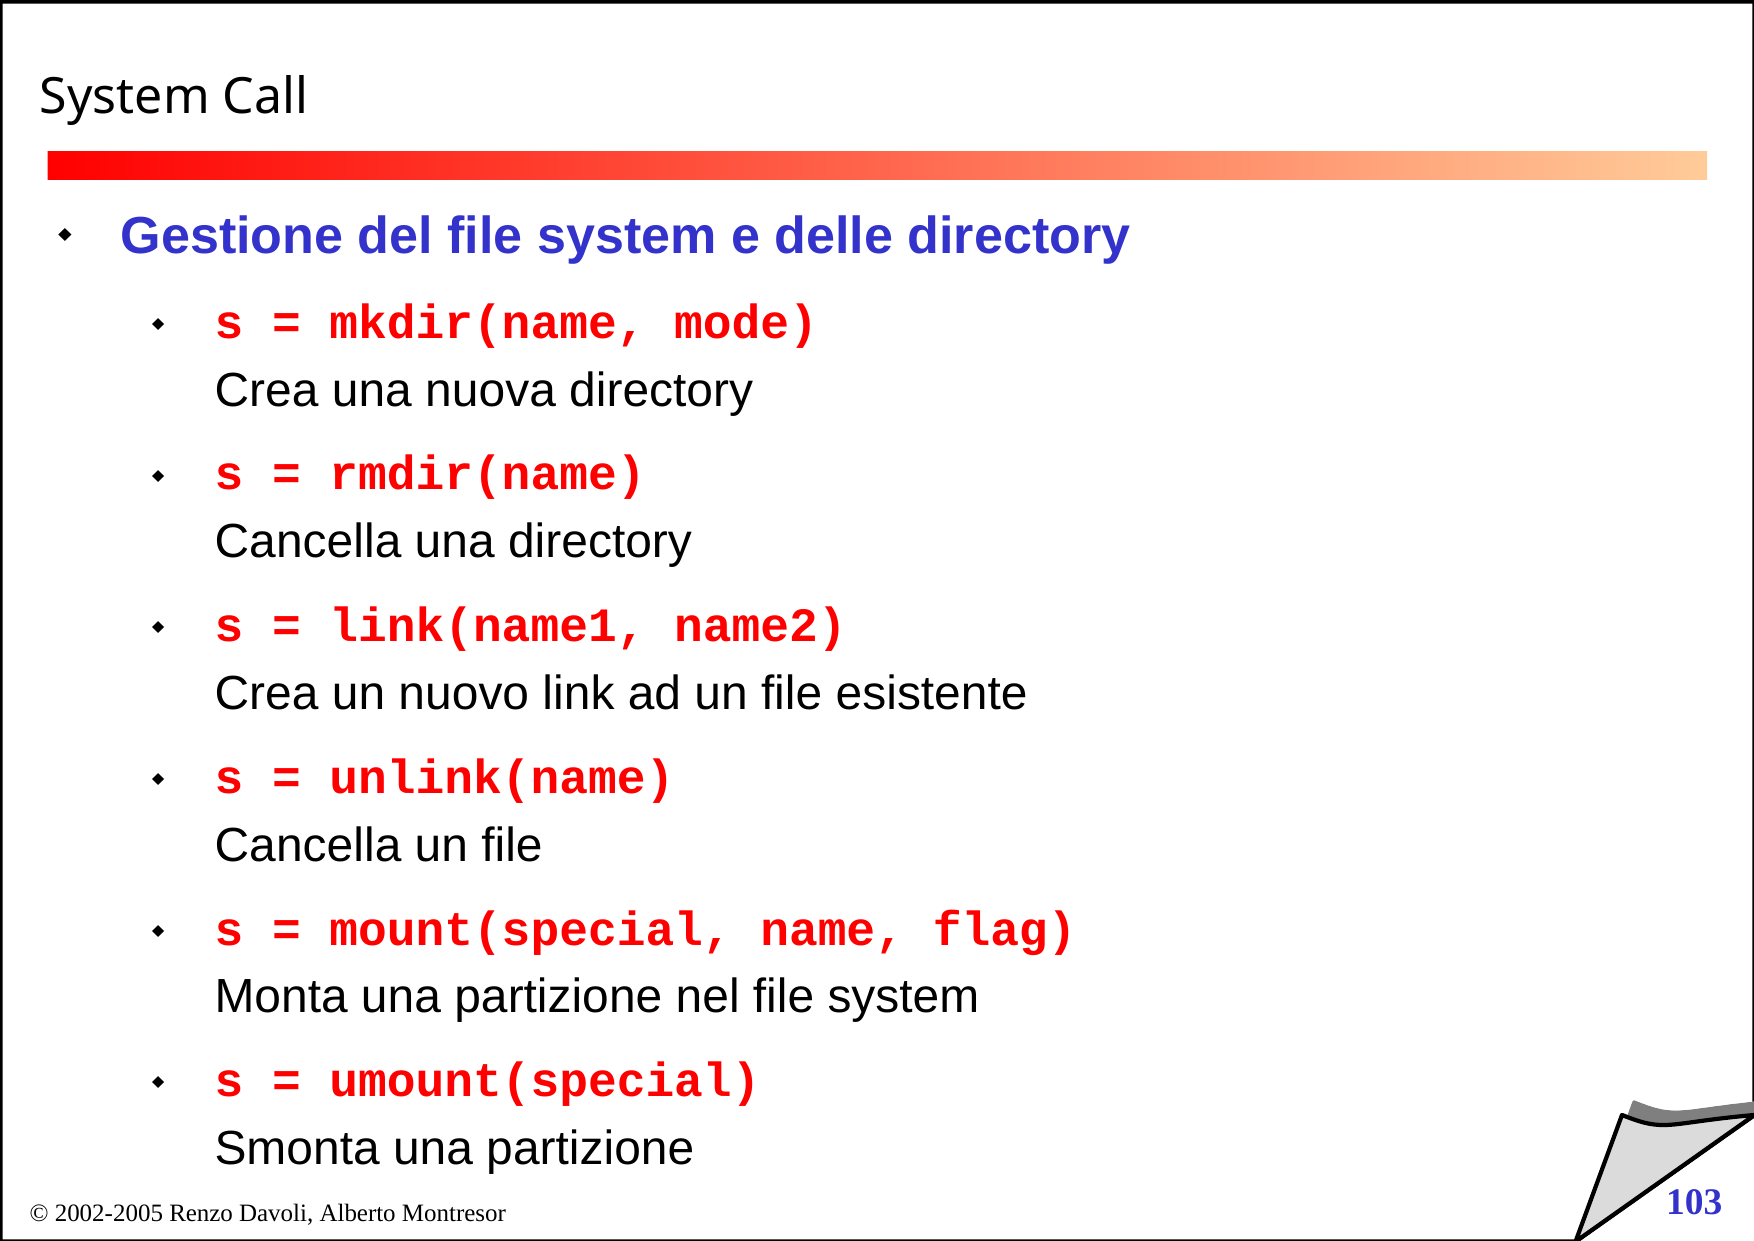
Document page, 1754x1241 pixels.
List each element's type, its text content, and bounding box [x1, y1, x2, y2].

title System Call [40, 49, 1713, 144]
list Gestione del file system e delle directory s = mkdir(name, mode) Crea una nuova directory s = rmdir(name) Cancella una directory s = link(name1, name2) Crea un nuovo link ad un file esistente s = unlink(name) Cancella un file s = mount(special, name, flag) Monta una partizione nel file system s = umount(special) Smonta una partizione [58, 206, 1706, 1182]
